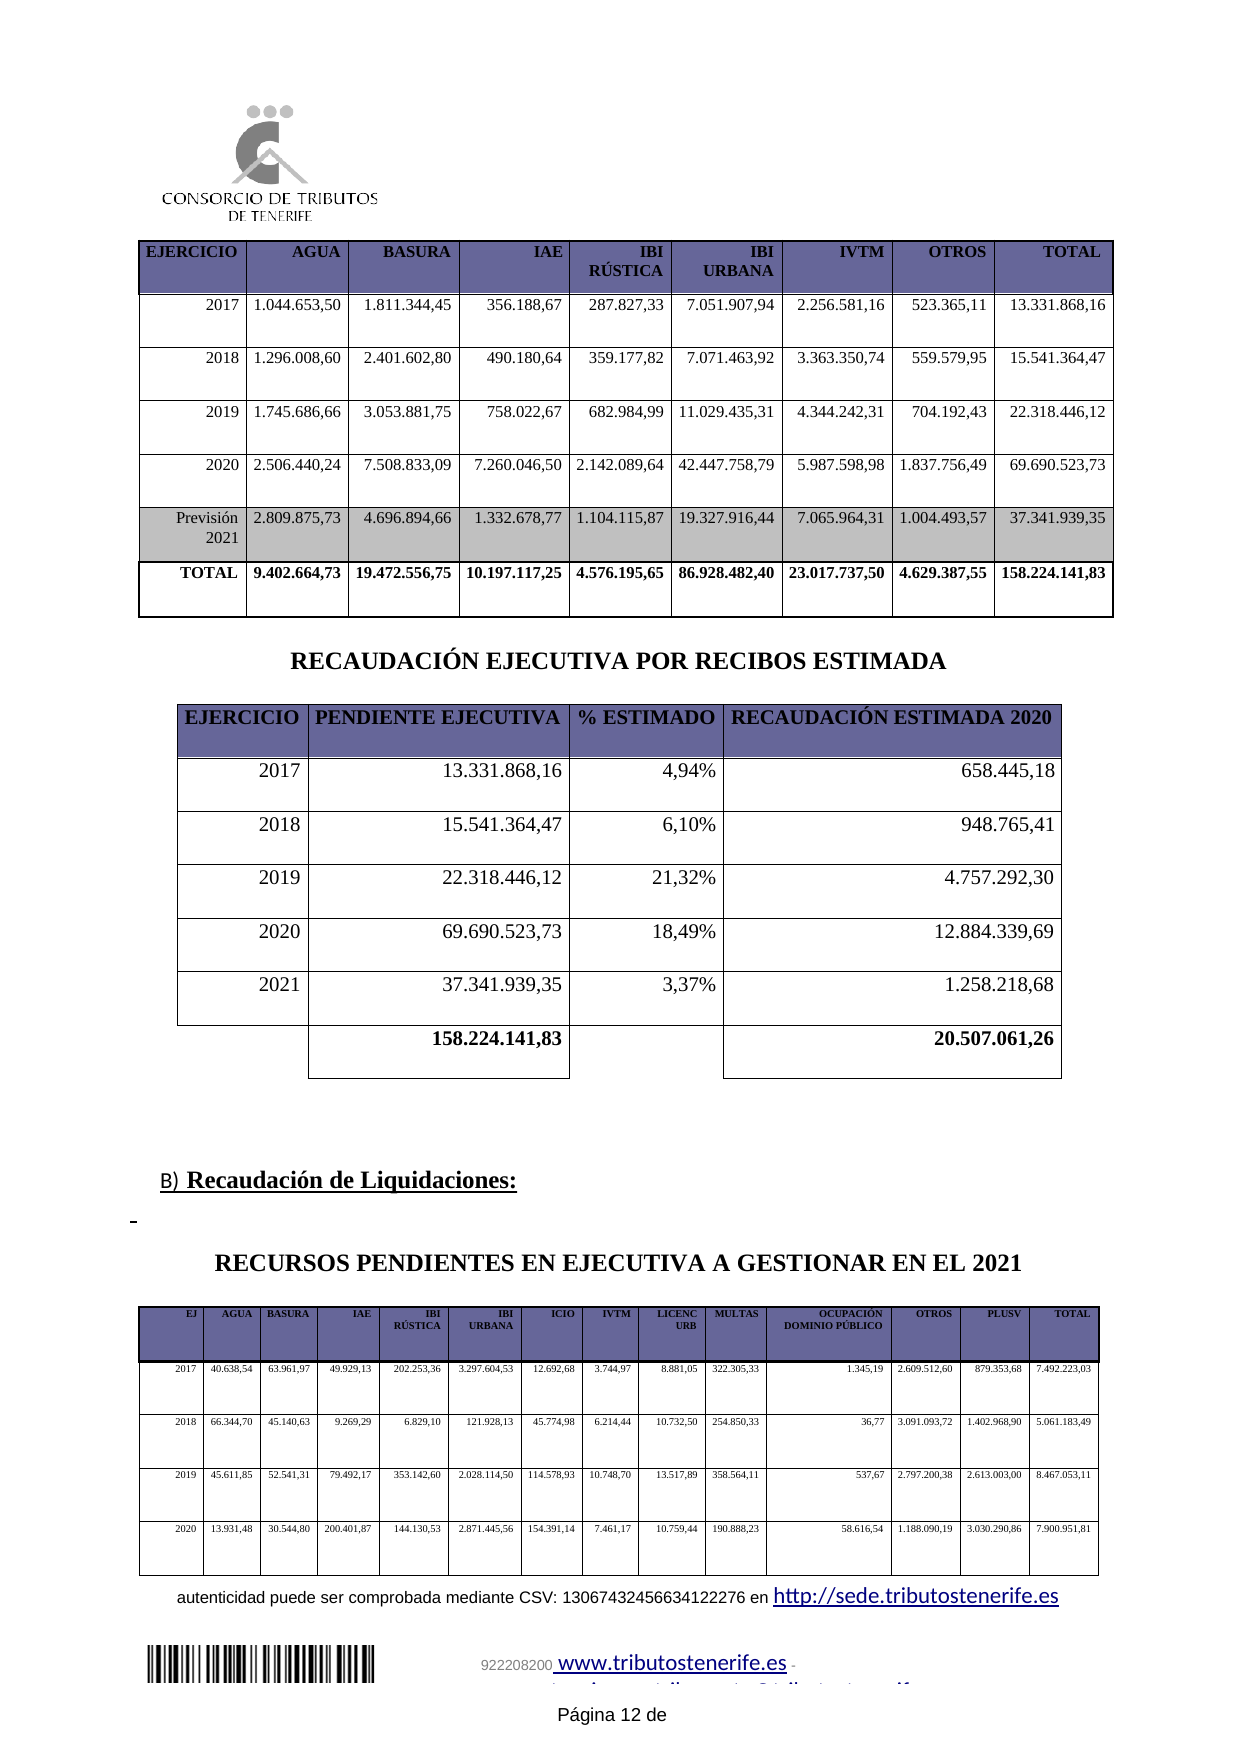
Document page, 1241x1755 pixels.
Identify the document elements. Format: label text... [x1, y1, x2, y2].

table_header ICIO [522, 1308, 582, 1360]
table_cell 2018 [140, 1415, 203, 1468]
table_header LICENC URB [639, 1308, 705, 1360]
table_cell 36,77 [767, 1415, 891, 1468]
table_cell 1.345,19 [767, 1363, 891, 1414]
table_cell 69.690.523,73 [995, 455, 1113, 507]
table_header PENDIENTE EJECUTIVA [309, 705, 569, 757]
table_cell 63.961,97 [261, 1363, 317, 1414]
table_cell 7.071.463,92 [672, 348, 782, 400]
table_cell 322.305,33 [706, 1363, 766, 1414]
table_cell 3,37% [570, 972, 723, 1024]
table_cell 2.871.445,56 [449, 1522, 521, 1575]
table_cell 2.797.200,38 [892, 1469, 960, 1521]
table_cell 200.401,87 [318, 1522, 379, 1575]
table_cell 353.142,60 [380, 1469, 448, 1521]
table_cell 2018 [140, 348, 246, 400]
table_header PLUSV [961, 1308, 1029, 1360]
table_header EJ [140, 1308, 203, 1360]
table_header EJERCICIO [140, 242, 246, 293]
table_header TOTAL [995, 242, 1112, 293]
table_cell 2.609.512,60 [892, 1363, 960, 1414]
table_cell 202.253,36 [380, 1363, 448, 1414]
table_cell 22.318.446,12 [309, 865, 569, 918]
table_cell 20.507.061,26 [724, 1026, 1061, 1078]
table_cell 2.142.089,64 [570, 455, 671, 507]
table_cell 2.256.581,16 [783, 295, 892, 347]
table_cell 3.297.604,53 [449, 1363, 521, 1414]
table_cell 7.051.907,94 [672, 295, 782, 347]
table_cell 6,10% [570, 812, 723, 864]
table_cell 15.541.364,47 [309, 812, 569, 864]
table_cell 7.492.223,03 [1030, 1363, 1098, 1414]
list Recaudación de Liquidaciones: [160, 1166, 1126, 1194]
table_cell 19.472.556,75 [349, 563, 459, 616]
table_cell 879.353,68 [961, 1363, 1029, 1414]
table_cell 21,32% [570, 865, 723, 918]
table_cell 2019 [140, 401, 246, 454]
table_cell 12.692,68 [522, 1363, 582, 1414]
table_header IVTM [583, 1308, 638, 1360]
table_cell 2.809.875,73 [247, 508, 348, 561]
table_cell 154.391,14 [522, 1522, 582, 1575]
table_header MULTAS [706, 1308, 766, 1360]
table_cell 66.344,70 [204, 1415, 260, 1468]
table_cell 358.564,11 [706, 1469, 766, 1521]
text RECAUDACIÓN EJECUTIVA POR RECIBOS ESTIMADA [290, 646, 1126, 675]
table_cell 5.061.183,49 [1030, 1415, 1098, 1468]
table_cell 158.224.141,83 [995, 563, 1112, 616]
table_cell 2020 [140, 455, 246, 507]
table_header OTROS [892, 1308, 960, 1360]
table_cell 356.188,67 [460, 295, 569, 347]
table_cell 5.987.598,98 [783, 455, 892, 507]
table_cell 114.578,93 [522, 1469, 582, 1521]
table_cell 8.881,05 [639, 1363, 705, 1414]
table_cell 8.467.053,11 [1030, 1469, 1098, 1521]
table_header AGUA [247, 242, 348, 293]
table_cell 2020 [178, 919, 308, 971]
table_cell 79.492,17 [318, 1469, 379, 1521]
table_cell 37.341.939,35 [995, 508, 1113, 561]
table_cell 6.214,44 [583, 1415, 638, 1468]
table_cell 3.053.881,75 [349, 401, 459, 454]
table_cell 1.044.653,50 [247, 295, 348, 347]
table_cell 45.611,85 [204, 1469, 260, 1521]
table_header OCUPACIÓN DOMINIO PÚBLICO [767, 1308, 891, 1360]
table_cell 7.065.964,31 [783, 508, 892, 561]
table_cell 2017 [178, 759, 308, 811]
table_cell 12.884.339,69 [724, 919, 1061, 971]
table_cell 13.331.868,16 [995, 295, 1113, 347]
table_cell 2018 [178, 812, 308, 864]
table_header IVTM [783, 242, 892, 293]
table_cell 15.541.364,47 [995, 348, 1113, 400]
table_cell 2017 [140, 295, 246, 347]
table_cell 69.690.523,73 [309, 919, 569, 971]
table_cell 758.022,67 [460, 401, 569, 454]
table_cell 490.180,64 [460, 348, 569, 400]
table_header IBI RÚSTICA [570, 242, 671, 293]
table_cell 10.748,70 [583, 1469, 638, 1521]
table_cell 7.461,17 [583, 1522, 638, 1575]
table_header IBI URBANA [672, 242, 782, 293]
table_cell 658.445,18 [724, 759, 1061, 811]
table_cell 1.811.344,45 [349, 295, 459, 347]
table_cell 4.344.242,31 [783, 401, 892, 454]
table_cell 4.696.894,66 [349, 508, 459, 561]
table_cell 7.508.833,09 [349, 455, 459, 507]
table_cell 4.576.195,65 [570, 563, 671, 616]
table_cell 2.028.114,50 [449, 1469, 521, 1521]
table_header BASURA [349, 242, 459, 293]
table_cell 158.224.141,83 [309, 1026, 569, 1078]
table_cell 2021 [178, 972, 308, 1024]
table_cell 3.363.350,74 [783, 348, 892, 400]
table_cell 11.029.435,31 [672, 401, 782, 454]
table_cell 10.732,50 [639, 1415, 705, 1468]
table_cell Previsión 2021 [140, 508, 246, 561]
table_header IBI URBANA [449, 1308, 521, 1360]
table_cell 2020 [140, 1522, 203, 1575]
table_cell 7.260.046,50 [460, 455, 569, 507]
table_cell 22.318.446,12 [995, 401, 1113, 454]
table_cell 45.140,63 [261, 1415, 317, 1468]
table_header IAE [318, 1308, 379, 1360]
table_cell 1.104.115,87 [570, 508, 671, 561]
table_header IAE [460, 242, 569, 293]
table_cell 559.579,95 [893, 348, 994, 400]
table_cell TOTAL [140, 563, 246, 616]
table_cell 86.928.482,40 [672, 563, 782, 616]
table_cell 13.331.868,16 [309, 759, 569, 811]
table_header EJERCICIO [178, 705, 308, 757]
table_header TOTAL [1030, 1308, 1098, 1360]
table_cell 10.197.117,25 [460, 563, 569, 616]
table_header BASURA [261, 1308, 317, 1360]
table_cell 2019 [140, 1469, 203, 1521]
table_cell 37.341.939,35 [309, 972, 569, 1024]
table_cell 2.613.003,00 [961, 1469, 1029, 1521]
table_cell 2019 [178, 865, 308, 918]
table_cell 1.332.678,77 [460, 508, 569, 561]
table_cell 45.774,98 [522, 1415, 582, 1468]
table_cell 1.402.968,90 [961, 1415, 1029, 1468]
table_cell 2.401.602,80 [349, 348, 459, 400]
table_cell 287.827,33 [570, 295, 671, 347]
table_cell 1.004.493,57 [893, 508, 994, 561]
table_header RECAUDACIÓN ESTIMADA 2020 [724, 705, 1061, 757]
table_cell 49.929,13 [318, 1363, 379, 1414]
table_header OTROS [893, 242, 994, 293]
table_cell 7.900.951,81 [1030, 1522, 1098, 1575]
table_cell [178, 1026, 308, 1078]
table_cell 121.928,13 [449, 1415, 521, 1468]
table_cell 2.506.440,24 [247, 455, 348, 507]
table_header % ESTIMADO [570, 705, 723, 757]
table_cell 4.629.387,55 [893, 563, 994, 616]
text RECURSOS PENDIENTES EN EJECUTIVA A GESTIONAR EN EL 2021 [214, 1249, 1126, 1277]
table_cell 1.296.008,60 [247, 348, 348, 400]
table_cell 537,67 [767, 1469, 891, 1521]
table_cell 18,49% [570, 919, 723, 971]
table_cell 3.091.093,72 [892, 1415, 960, 1468]
table_cell 58.616,54 [767, 1522, 891, 1575]
table_cell 4,94% [570, 759, 723, 811]
table_cell 948.765,41 [724, 812, 1061, 864]
table_cell 2017 [140, 1363, 203, 1414]
table_cell 9.402.664,73 [247, 563, 348, 616]
table_cell 1.837.756,49 [893, 455, 994, 507]
table_cell 704.192,43 [893, 401, 994, 454]
table_cell 13.517,89 [639, 1469, 705, 1521]
table_cell 144.130,53 [380, 1522, 448, 1575]
table_cell 3.744,97 [583, 1363, 638, 1414]
table_cell 190.888,23 [706, 1522, 766, 1575]
table_cell 10.759,44 [639, 1522, 705, 1575]
table_cell 682.984,99 [570, 401, 671, 454]
table_cell [570, 1026, 723, 1078]
table_cell 23.017.737,50 [783, 563, 892, 616]
table_cell 40.638,54 [204, 1363, 260, 1414]
table_cell 1.258.218,68 [724, 972, 1061, 1024]
table_cell 52.541,31 [261, 1469, 317, 1521]
table_cell 359.177,82 [570, 348, 671, 400]
table_header IBI RÚSTICA [380, 1308, 448, 1360]
table_cell 254.850,33 [706, 1415, 766, 1468]
table_cell 3.030.290,86 [961, 1522, 1029, 1575]
table_cell 1.188.090,19 [892, 1522, 960, 1575]
table_header AGUA [204, 1308, 260, 1360]
table_cell 42.447.758,79 [672, 455, 782, 507]
table_cell 19.327.916,44 [672, 508, 782, 561]
table_cell 30.544,80 [261, 1522, 317, 1575]
table_cell 6.829,10 [380, 1415, 448, 1468]
table_cell 4.757.292,30 [724, 865, 1061, 918]
table_cell 1.745.686,66 [247, 401, 348, 454]
table_cell 523.365,11 [893, 295, 994, 347]
table_cell 9.269,29 [318, 1415, 379, 1468]
table_cell 13.931,48 [204, 1522, 260, 1575]
